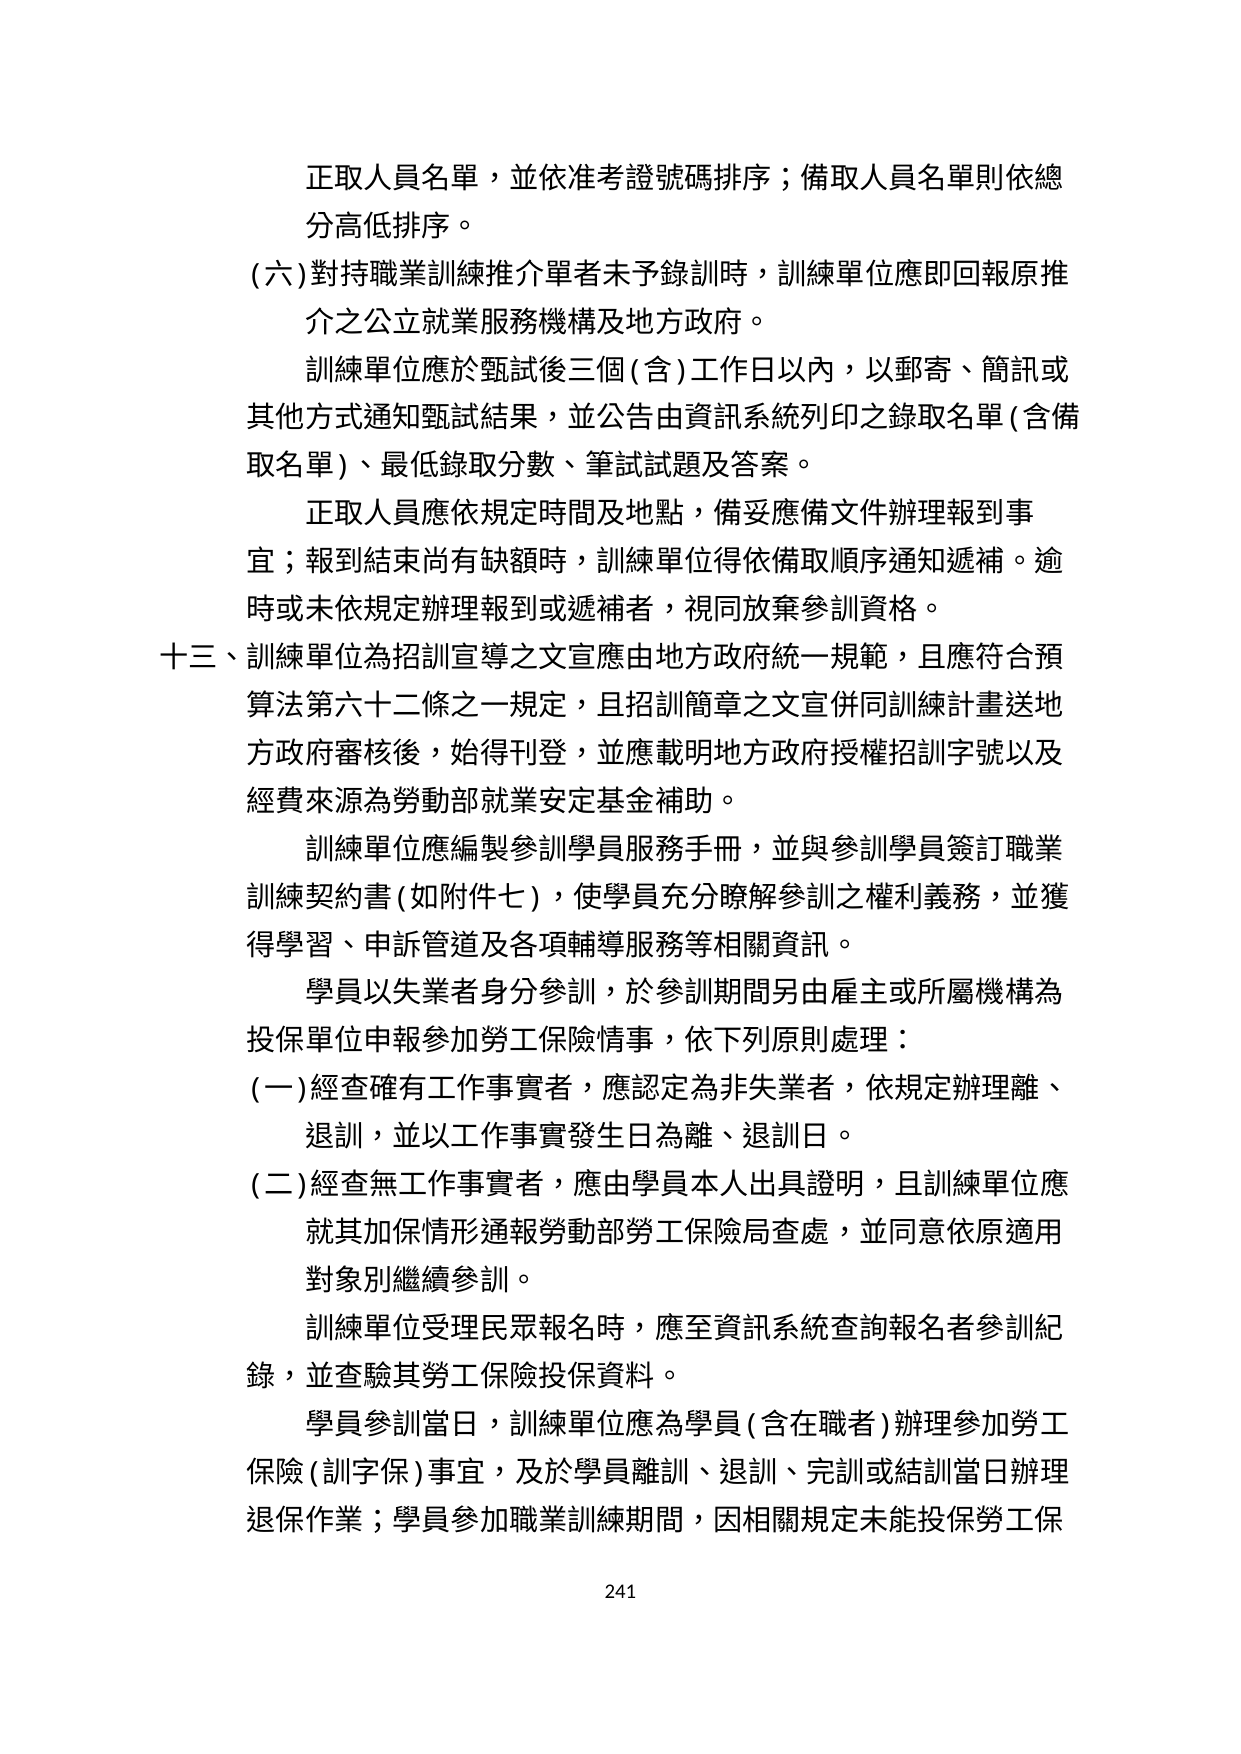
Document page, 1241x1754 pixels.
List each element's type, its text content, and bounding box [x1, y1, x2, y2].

table_cell 十三、訓練單位為招訓宣導之文宣應由地方政府統一規範，且應符合預算法第六十二條之一規定，且招訓簡章之文宣併同訓練計畫送地方政府審核後，始得刊登，並應載明地方政府授權招訓字號以及經費來源為勞動部就業安定基金補助。 訓練單位應編製參訓學員服務手冊，並與參訓學員簽訂職業訓練契約書(如附件七)，使學員充分瞭解參訓之權利義務，並獲得學習、申訴管道及各項輔導服務等相關資訊。 學員以失業者身分參訓，於參訓期間另由雇主或所屬機構為投保單位申報參加勞工保險情事，依下列原則處理： (一)經查確有工作事實者，應認定為非失業者，依規定辦理離、退訓，並以工作事實發生日為離、退訓日。 (二)經查無工作事實者，應由學員本人出具證明，且訓練單位應就其加保情形通報勞動部勞工保險局查處，並同意依原適用對象別繼續參訓。 訓練單位受理民眾報名時，應至資訊系統查詢報名者參訓紀錄，並查驗其勞工保險投保資料。 學員參訓當日，訓練單位應為學員(含在職者)辦理參加勞工保險(訓字保)事宜，及於學員離訓、退訓、完訓或結訓當日辦理退保作業；學員參加職業訓練期間，因相關規定未能投保勞工保 [156, 629, 1086, 1539]
table_cell 正取人員名單，並依准考證號碼排序；備取人員名單則依總分高低排序。 (六)對持職業訓練推介單者未予錄訓時，訓練單位應即回報原推介之公立就業服務機構及地方政府。 訓練單位應於甄試後三個(含)工作日以內，以郵寄、簡訊或其他方式通知甄試結果，並公告由資訊系統列印之錄取名單(含備取名單)、最低錄取分數、筆試試題及答案。 正取人員應依規定時間及地點，備妥應備文件辦理報到事宜；報到結束尚有缺額時，訓練單位得依備取順序通知遞補。逾時或未依規定辦理報到或遞補者，視同放棄參訓資格。 [156, 150, 1086, 629]
